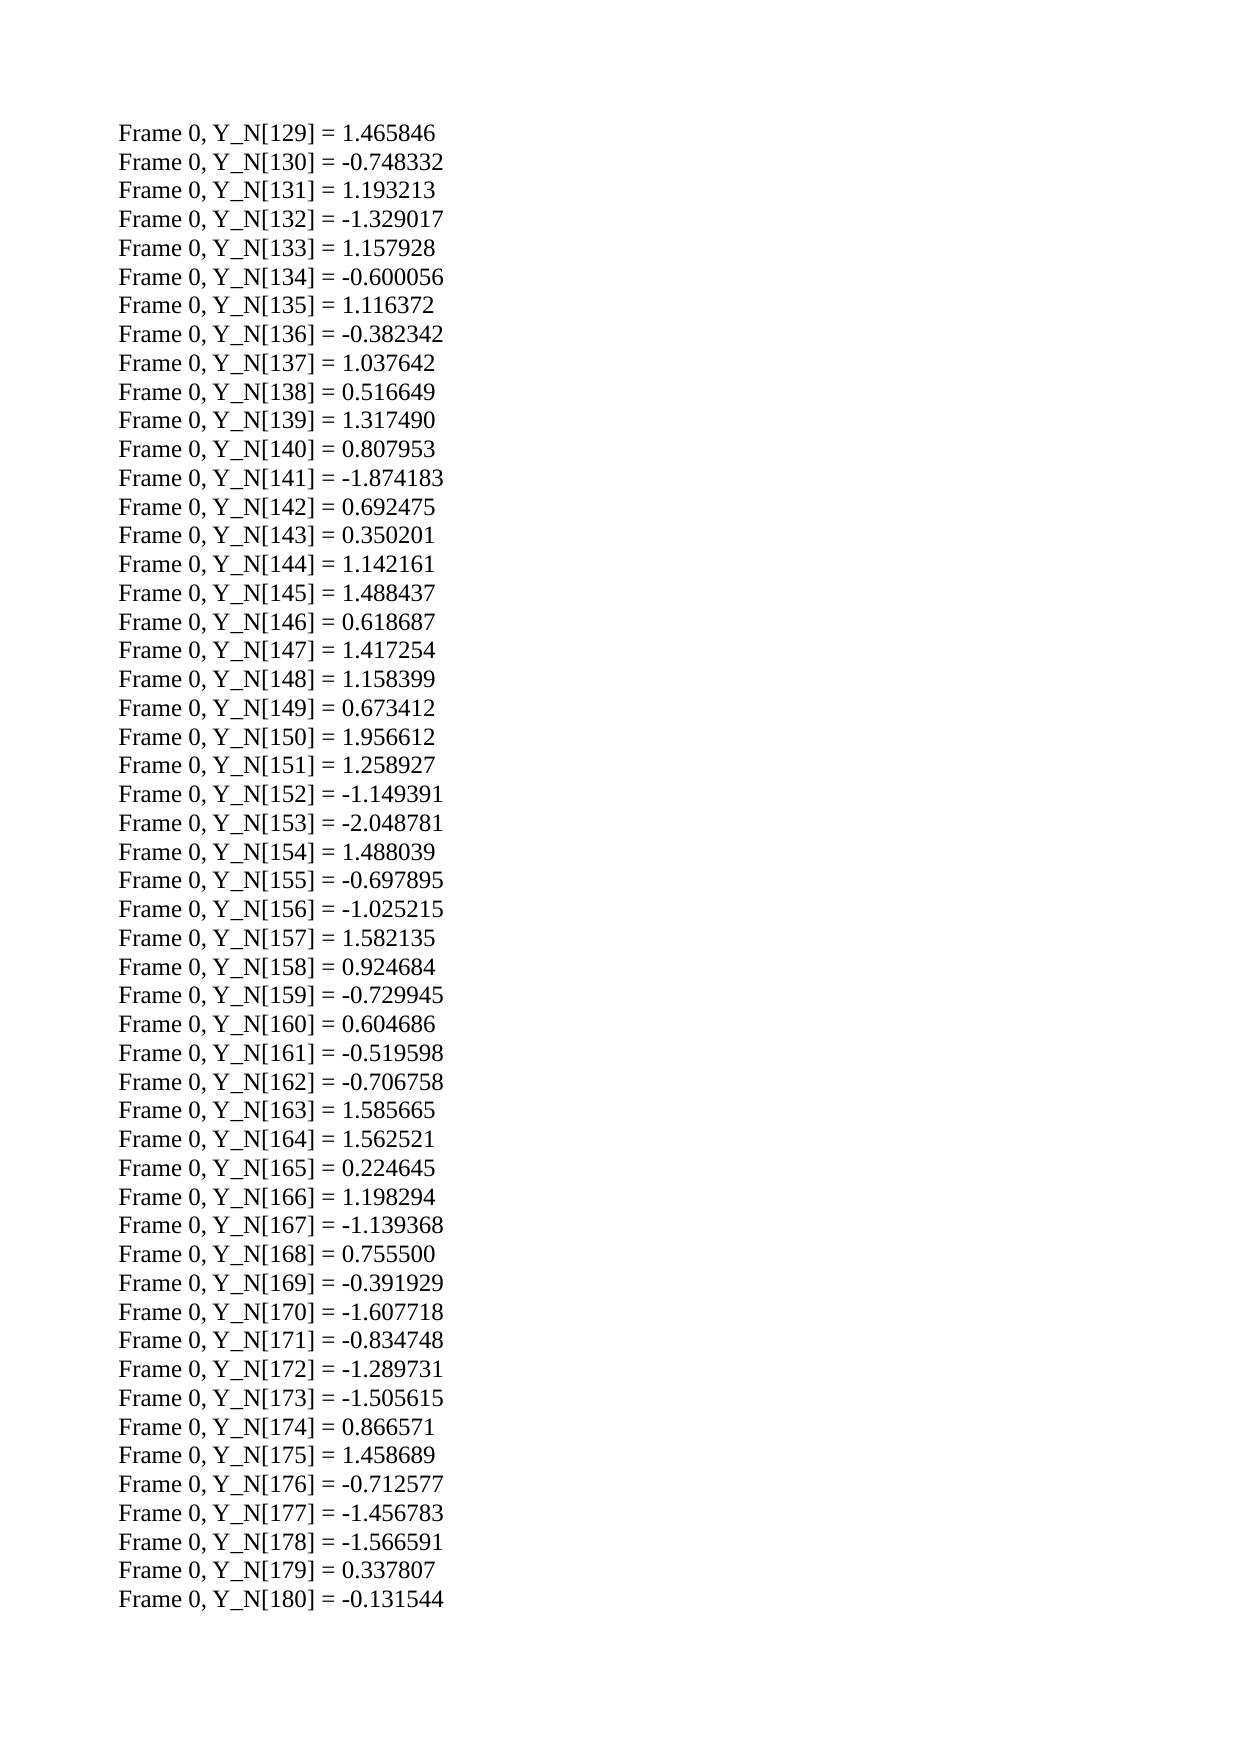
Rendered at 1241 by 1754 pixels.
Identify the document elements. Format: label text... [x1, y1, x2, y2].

text Frame 0, Y_N[149] = 0.673412 [118, 693, 1122, 722]
text Frame 0, Y_N[170] = -1.607718 [118, 1297, 1122, 1326]
text Frame 0, Y_N[174] = 0.866571 [118, 1412, 1122, 1441]
text Frame 0, Y_N[169] = -0.391929 [118, 1268, 1122, 1297]
text Frame 0, Y_N[147] = 1.417254 [118, 636, 1122, 664]
text Frame 0, Y_N[157] = 1.582135 [118, 923, 1122, 952]
text Frame 0, Y_N[180] = -0.131544 [118, 1584, 1122, 1613]
text Frame 0, Y_N[134] = -0.600056 [118, 262, 1122, 291]
text Frame 0, Y_N[148] = 1.158399 [118, 664, 1122, 693]
text Frame 0, Y_N[160] = 0.604686 [118, 1009, 1122, 1038]
text Frame 0, Y_N[146] = 0.618687 [118, 607, 1122, 636]
text Frame 0, Y_N[144] = 1.142161 [118, 549, 1122, 578]
text Frame 0, Y_N[167] = -1.139368 [118, 1211, 1122, 1239]
text Frame 0, Y_N[178] = -1.566591 [118, 1527, 1122, 1556]
text Frame 0, Y_N[155] = -0.697895 [118, 866, 1122, 894]
text Frame 0, Y_N[154] = 1.488039 [118, 837, 1122, 866]
text Frame 0, Y_N[164] = 1.562521 [118, 1124, 1122, 1153]
text Frame 0, Y_N[171] = -0.834748 [118, 1326, 1122, 1354]
text Frame 0, Y_N[150] = 1.956612 [118, 722, 1122, 751]
text Frame 0, Y_N[140] = 0.807953 [118, 434, 1122, 463]
text Frame 0, Y_N[177] = -1.456783 [118, 1498, 1122, 1527]
text Frame 0, Y_N[139] = 1.317490 [118, 406, 1122, 434]
text Frame 0, Y_N[165] = 0.224645 [118, 1153, 1122, 1182]
text Frame 0, Y_N[159] = -0.729945 [118, 981, 1122, 1009]
text Frame 0, Y_N[135] = 1.116372 [118, 291, 1122, 319]
text Frame 0, Y_N[137] = 1.037642 [118, 348, 1122, 377]
text Frame 0, Y_N[166] = 1.198294 [118, 1182, 1122, 1211]
text Frame 0, Y_N[145] = 1.488437 [118, 578, 1122, 607]
text Frame 0, Y_N[133] = 1.157928 [118, 233, 1122, 262]
text Frame 0, Y_N[142] = 0.692475 [118, 492, 1122, 521]
text Frame 0, Y_N[143] = 0.350201 [118, 521, 1122, 549]
text Frame 0, Y_N[176] = -0.712577 [118, 1469, 1122, 1498]
text Frame 0, Y_N[179] = 0.337807 [118, 1556, 1122, 1584]
text Frame 0, Y_N[130] = -0.748332 [118, 147, 1122, 176]
text Frame 0, Y_N[163] = 1.585665 [118, 1096, 1122, 1124]
text Frame 0, Y_N[158] = 0.924684 [118, 952, 1122, 981]
text Frame 0, Y_N[162] = -0.706758 [118, 1067, 1122, 1096]
text Frame 0, Y_N[131] = 1.193213 [118, 176, 1122, 204]
text Frame 0, Y_N[141] = -1.874183 [118, 463, 1122, 492]
text Frame 0, Y_N[129] = 1.465846 [118, 118, 1122, 147]
text Frame 0, Y_N[136] = -0.382342 [118, 319, 1122, 348]
text Frame 0, Y_N[172] = -1.289731 [118, 1354, 1122, 1383]
text Frame 0, Y_N[168] = 0.755500 [118, 1239, 1122, 1268]
text Frame 0, Y_N[175] = 1.458689 [118, 1441, 1122, 1469]
text Frame 0, Y_N[152] = -1.149391 [118, 779, 1122, 808]
text Frame 0, Y_N[161] = -0.519598 [118, 1038, 1122, 1067]
text Frame 0, Y_N[153] = -2.048781 [118, 808, 1122, 837]
text Frame 0, Y_N[151] = 1.258927 [118, 751, 1122, 779]
text Frame 0, Y_N[173] = -1.505615 [118, 1383, 1122, 1412]
text Frame 0, Y_N[156] = -1.025215 [118, 894, 1122, 923]
text Frame 0, Y_N[138] = 0.516649 [118, 377, 1122, 406]
text Frame 0, Y_N[132] = -1.329017 [118, 204, 1122, 233]
